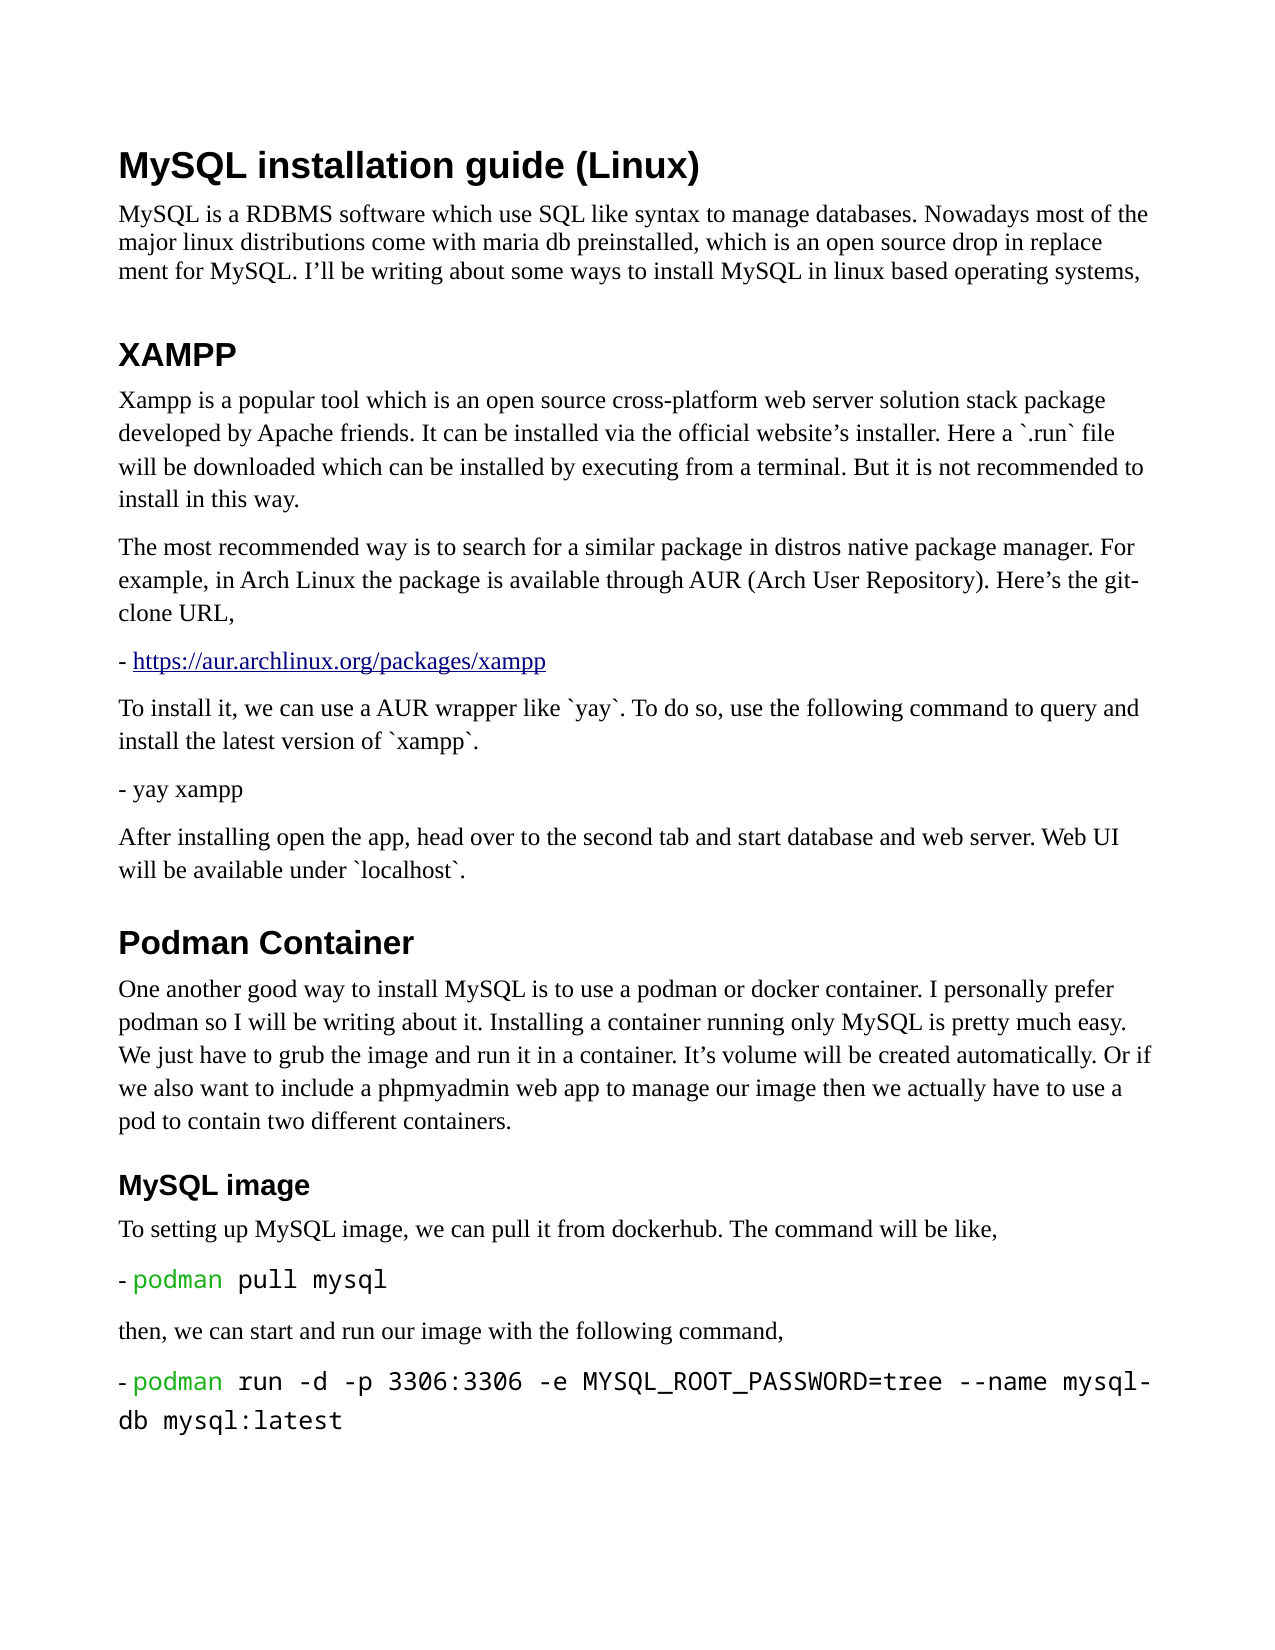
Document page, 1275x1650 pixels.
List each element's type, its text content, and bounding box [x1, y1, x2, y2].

text - https://aur.archlinux.org/packages/xampp [118, 646, 1157, 674]
text then, we can start and run our image with the following command, [118, 1316, 1157, 1344]
text The most recommended way is to search for a similar package in distros native package manager. For example, in Arch Linux the package is available through AUR (Arch User Repository). Here’s the git-clone URL, [118, 532, 1157, 627]
subtitle XAMPP [118, 334, 1157, 373]
subtitle MySQL image [118, 1168, 1157, 1202]
text To setting up MySQL image, we can pull it from dockerhub. The command will be like, [118, 1214, 1157, 1243]
text Xampp is a popular tool which is an open source cross-platform web server solution stack package developed by Apache friends. It can be installed via the official website’s installer. Here a `.run` file will be downloaded which can be installed by executing from a terminal. But it is not recommended to install in this way. [118, 386, 1157, 513]
text - podman pull mysql [118, 1262, 1157, 1296]
text MySQL is a RDBMS software which use SQL like syntax to manage databases. Nowadays most of the major linux distributions come with maria db preinstalled, which is an open source drop in replace ment for MySQL. I’ll be writing about some ways to install MySQL in linux based operating systems, [118, 199, 1157, 285]
text One another good way to install MySQL is to use a podman or docker container. I personally prefer podman so I will be writing about it. Installing a container running only MySQL is pretty much easy. We just have to grub the image and run it in a container. It’s volume will be created automatically. Or if we also want to include a phpmyadmin web app to manage our image then we actually have to use a pod to contain two different containers. [118, 974, 1157, 1135]
text - yay xampp [118, 774, 1157, 803]
subtitle Podman Container [118, 923, 1157, 962]
text - podman run -d -p 3306:3306 -e MYSQL_ROOT_PASSWORD=tree --name mysql-db mysql:latest [118, 1363, 1157, 1437]
subtitle MySQL installation guide (Linux) [118, 143, 1157, 186]
text To install it, we can use a AUR wrapper like `yay`. To do so, use the following command to query and install the latest version of `xampp`. [118, 693, 1157, 755]
text After installing open the app, head over to the second tab and start database and web server. Web UI will be available under `localhost`. [118, 822, 1157, 883]
